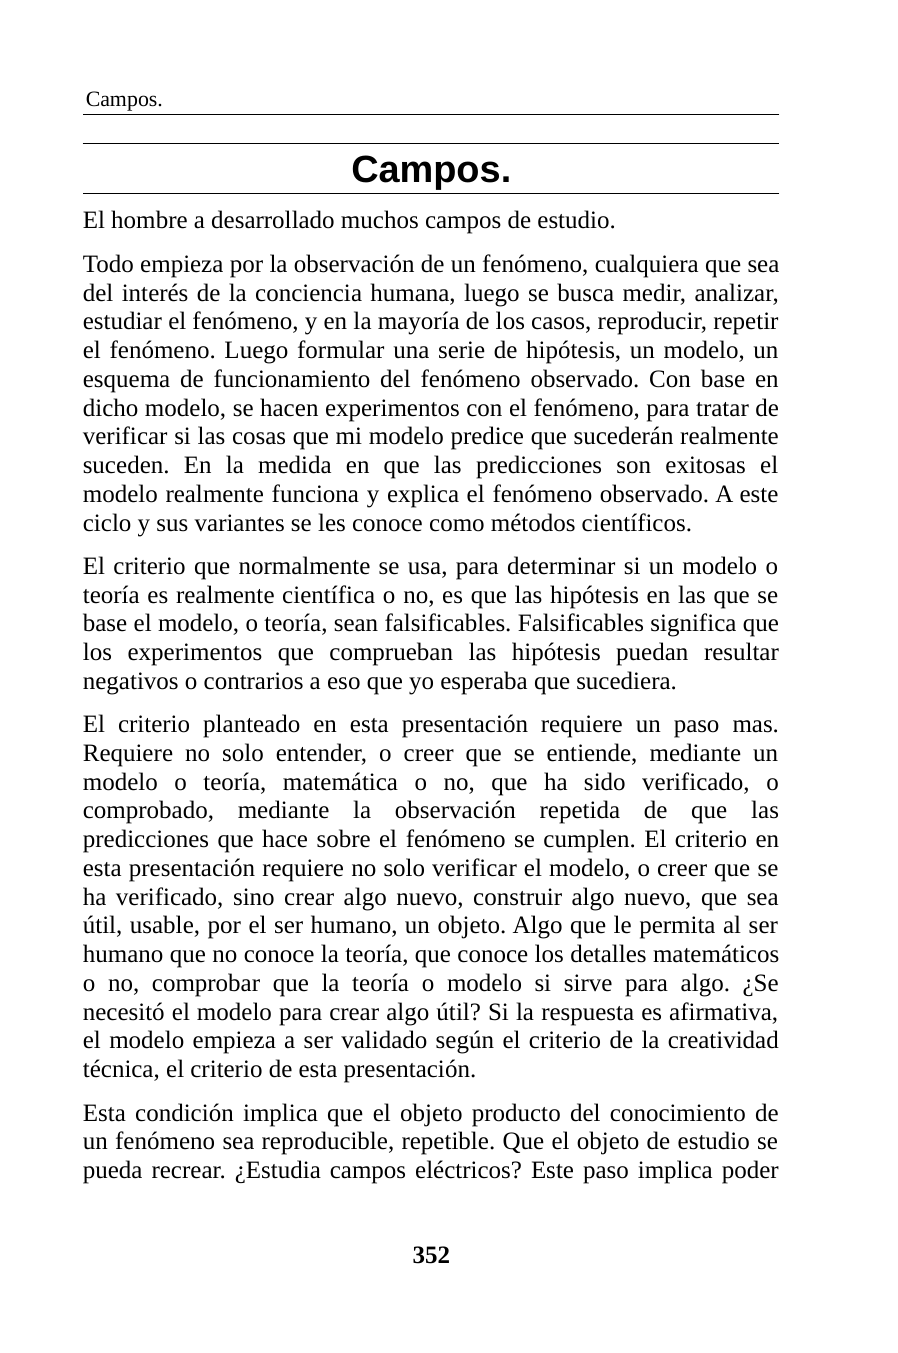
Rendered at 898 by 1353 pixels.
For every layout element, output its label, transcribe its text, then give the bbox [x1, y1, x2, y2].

subtitle Campos. [83, 144, 779, 193]
text Esta condición implica que el objeto producto del conocimiento de un fenómeno sea reproducible, repetible. Que el objeto de estudio se pueda recrear. ¿Estudia campos eléctricos? Este paso implica poder [83, 1098, 779, 1184]
text El criterio planteado en esta presentación requiere un paso mas. Requiere no solo entender, o creer que se entiende, mediante un modelo o teoría, matemática o no, que ha sido verificado, o comprobado, mediante la observación repetida de que las predicciones que hace sobre el fenómeno se cumplen. El criterio en esta presentación requiere no solo verificar el modelo, o creer que se ha verificado, sino crear algo nuevo, construir algo nuevo, que sea útil, usable, por el ser humano, un objeto. Algo que le permita al ser humano que no conoce la teoría, que conoce los detalles matemáticos o no, comprobar que la teoría o modelo si sirve para algo. ¿Se necesitó el modelo para crear algo útil? Si la respuesta es afirmativa, el modelo empieza a ser validado según el criterio de la creatividad técnica, el criterio de esta presentación. [83, 709, 779, 1083]
text El criterio que normalmente se usa, para determinar si un modelo o teoría es realmente científica o no, es que las hipótesis en las que se base el modelo, o teoría, sean falsificables. Falsificables significa que los experimentos que comprueban las hipótesis puedan resultar negativos o contrarios a eso que yo esperaba que sucediera. [83, 551, 779, 695]
text El hombre a desarrollado muchos campos de estudio. [83, 206, 779, 234]
text Todo empieza por la observación de un fenómeno, cualquiera que sea del interés de la conciencia humana, luego se busca medir, analizar, estudiar el fenómeno, y en la mayoría de los casos, reproducir, repetir el fenómeno. Luego formular una serie de hipótesis, un modelo, un esquema de funcionamiento del fenómeno observado. Con base en dicho modelo, se hacen experimentos con el fenómeno, para tratar de verificar si las cosas que mi modelo predice que sucederán realmente suceden. En la medida en que las predicciones son exitosas el modelo realmente funciona y explica el fenómeno observado. A este ciclo y sus variantes se les conoce como métodos científicos. [83, 249, 779, 536]
